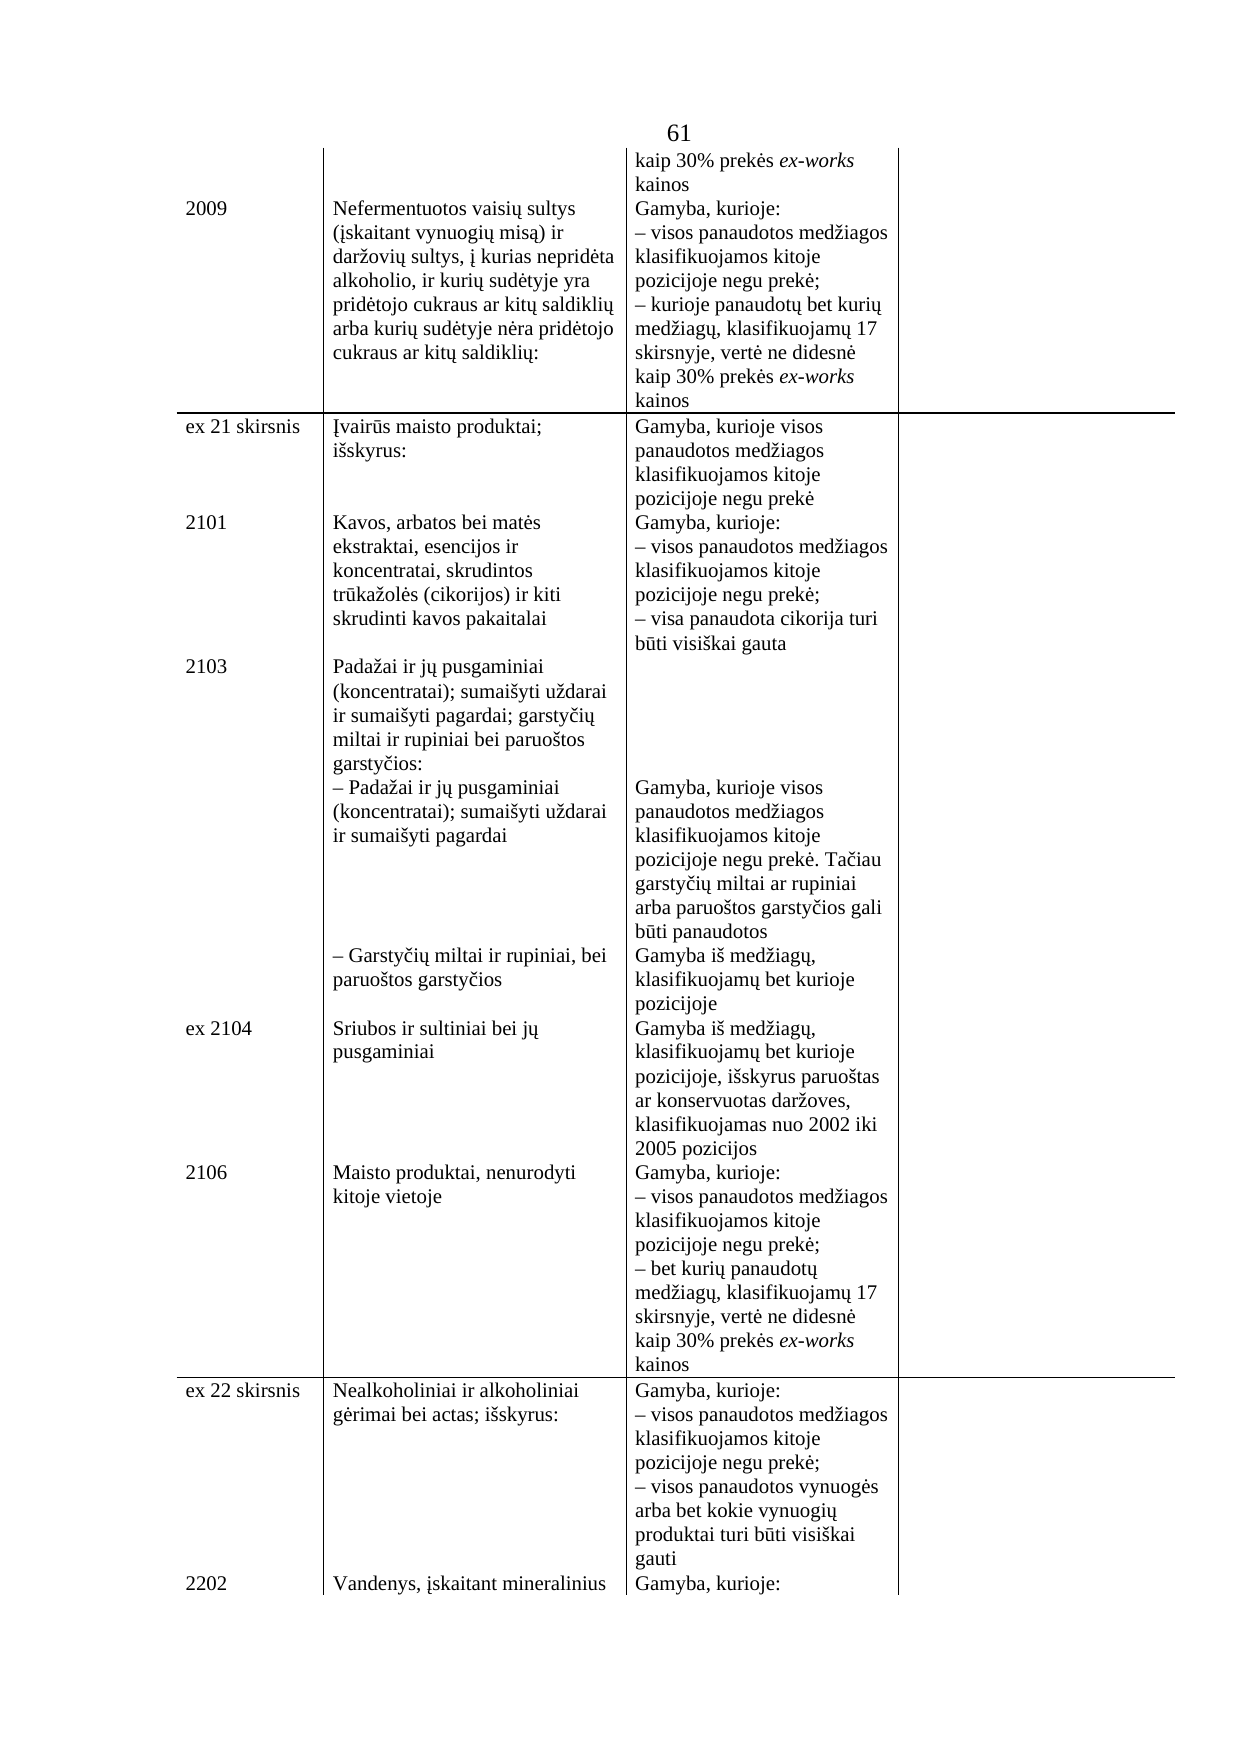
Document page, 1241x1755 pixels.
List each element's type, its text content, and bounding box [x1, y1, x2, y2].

table_cell [1175, 1570, 1181, 1594]
table_cell Nefermentuotos vaisių sultys (įskaitant vynuogių misą) ir daržovių sultys, į kurias nepridėta alkoholio, ir kurių sudėtyje yra pridėtojo cukraus ar kitų saldiklių arba kurių sudėtyje nėra pridėtojo cukraus ar kitų saldiklių: [324, 196, 626, 412]
table_cell [1175, 655, 1181, 775]
table_cell 2106 [177, 1160, 323, 1376]
table_cell [1175, 148, 1181, 196]
table_cell Gamyba, kurioje: – visos panaudotos medžiagos klasifikuojamos kitoje pozicijoje negu prekė; – visos panaudotos vynuogės arba bet kokie vynuogių produktai turi būti visiškai gauti [627, 1378, 898, 1570]
table_cell [1175, 1160, 1181, 1376]
table_cell Padažai ir jų pusgaminiai (koncentratai); sumaišyti uždarai ir sumaišyti pagardai; garstyčių miltai ir rupiniai bei paruoštos garstyčios: [324, 655, 626, 775]
table_cell – Garstyčių miltai ir rupiniai, bei paruoštos garstyčios [324, 943, 626, 1015]
table_cell Gamyba, kurioje visos panaudotos medžiagos klasifikuojamos kitoje pozicijoje negu prekė. Tačiau garstyčių miltai ar rupiniai arba paruoštos garstyčios gali būti panaudotos [627, 775, 898, 943]
table_cell [627, 655, 898, 775]
table_cell [899, 1160, 1175, 1376]
table_cell kaip 30% prekės ex-works kainos [627, 148, 898, 196]
table_cell – Padažai ir jų pusgaminiai (koncentratai); sumaišyti uždarai ir sumaišyti pagardai [324, 775, 626, 943]
table_cell [1175, 775, 1181, 943]
table_cell Gamyba iš medžiagų, klasifikuojamų bet kurioje pozicijoje, išskyrus paruoštas ar konservuotas daržoves, klasifikuojamas nuo 2002 iki 2005 pozicijos [627, 1015, 898, 1160]
table_cell Nealkoholiniai ir alkoholiniai gėrimai bei actas; išskyrus: [324, 1378, 626, 1570]
table_cell ex 2104 [177, 1015, 323, 1160]
table_cell [899, 1015, 1175, 1160]
table_cell [177, 943, 323, 1015]
table_cell [899, 414, 1175, 510]
table_cell ex 22 skirsnis [177, 1378, 323, 1570]
table_cell Gamyba, kurioje: – visos panaudotos medžiagos klasifikuojamos kitoje pozicijoje negu prekė; – kurioje panaudotų bet kurių medžiagų, klasifikuojamų 17 skirsnyje, vertė ne didesnė kaip 30% prekės ex-works kainos [627, 196, 898, 412]
table_cell [899, 1378, 1175, 1570]
table_cell [1175, 510, 1181, 654]
table_cell 2202 [177, 1570, 323, 1594]
table_cell Gamyba iš medžiagų, klasifikuojamų bet kurioje pozicijoje [627, 943, 898, 1015]
table_cell [177, 775, 323, 943]
table_cell [899, 510, 1175, 654]
table_cell 2103 [177, 655, 323, 775]
table_cell [1175, 196, 1181, 412]
table_cell Sriubos ir sultiniai bei jų pusgaminiai [324, 1015, 626, 1160]
table_cell ex 21 skirsnis [177, 414, 323, 510]
table_cell Vandenys, įskaitant mineralinius [324, 1570, 626, 1594]
table_cell Įvairūs maisto produktai; išskyrus: [324, 414, 626, 510]
table_cell [899, 148, 1175, 196]
table_cell Maisto produktai, nenurodyti kitoje vietoje [324, 1160, 626, 1376]
table_cell 2009 [177, 196, 323, 412]
table_cell [899, 775, 1175, 943]
table_cell Kavos, arbatos bei matės ekstraktai, esencijos ir koncentratai, skrudintos trūkažolės (cikorijos) ir kiti skrudinti kavos pakaitalai [324, 510, 626, 654]
table_cell Gamyba, kurioje: [627, 1570, 898, 1594]
table_cell [324, 148, 626, 196]
table_cell [1175, 1376, 1181, 1570]
table_cell [899, 1570, 1175, 1594]
table_cell [899, 655, 1175, 775]
table_cell [899, 196, 1175, 412]
table_cell Gamyba, kurioje: – visos panaudotos medžiagos klasifikuojamos kitoje pozicijoje negu prekė; – visa panaudota cikorija turi būti visiškai gauta [627, 510, 898, 654]
table_cell [177, 148, 323, 196]
table_cell [1175, 943, 1181, 1015]
table_cell 2101 [177, 510, 323, 654]
table_cell Gamyba, kurioje visos panaudotos medžiagos klasifikuojamos kitoje pozicijoje negu prekė [627, 414, 898, 510]
table_cell [899, 943, 1175, 1015]
table_cell [1175, 412, 1181, 510]
table_cell [1175, 1015, 1181, 1160]
table_cell Gamyba, kurioje: – visos panaudotos medžiagos klasifikuojamos kitoje pozicijoje negu prekė; – bet kurių panaudotų medžiagų, klasifikuojamų 17 skirsnyje, vertė ne didesnė kaip 30% prekės ex-works kainos [627, 1160, 898, 1376]
